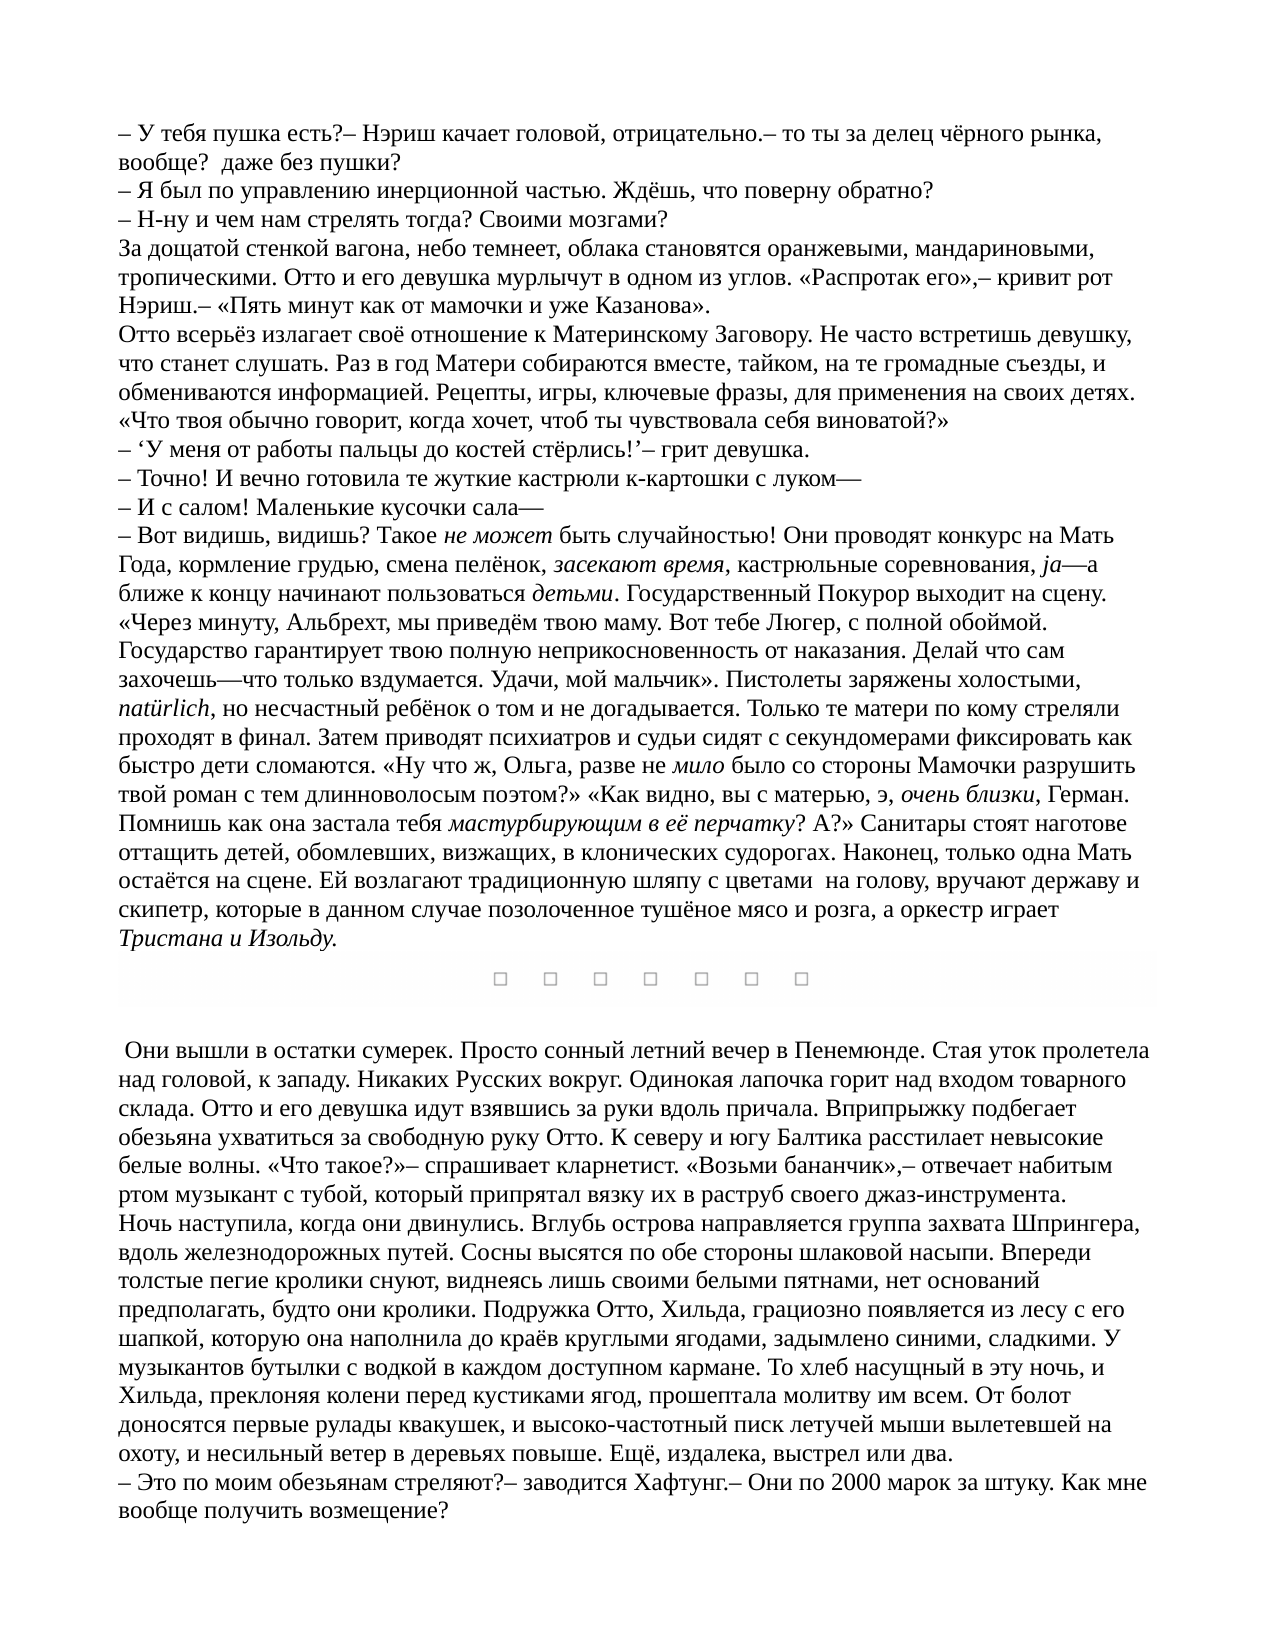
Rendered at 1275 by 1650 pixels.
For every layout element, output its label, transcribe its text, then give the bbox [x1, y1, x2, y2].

text Ночь наступила, когда они двинулись. Вглубь острова направляется группа захвата Шпрингера, вдоль железнодорожных путей. Сосны высятся по обе стороны шлаковой насыпи. Впереди толстые пегие кролики снуют, виднеясь лишь своими белыми пятнами, нет оснований предполагать, будто они кролики. Подружка Отто, Хильда, грациозно появляется из лесу с его шапкой, которую она наполнила до краёв круглыми ягодами, задымлено синими, сладкими. У музыкантов бутылки с водкой в каждом доступном кармане. То хлеб насущный в эту ночь, и Хильда, преклоняя колени перед кустиками ягод, прошептала молитву им всем. От болот доносятся первые рулады квакушек, и высоко-частотный писк летучей мыши вылетевшей на охоту, и несильный ветер в деревьях повыше. Ещё, издалека, выстрел или два. [118, 1208, 1157, 1467]
text – У тебя пушка есть?– Нэриш качает головой, отрицательно.– то ты за делец чёрного рынка, вообще? даже без пушки? [118, 118, 1157, 176]
text – Это по моим обезьянам стреляют?– заводится Хафтунг.– Они по 2000 марок за штуку. Как мне вообще получить возмещение? [118, 1467, 1157, 1524]
text – ‘У меня от работы пальцы до костей стёрлись!’– грит девушка. [118, 434, 1157, 463]
picture [118, 951, 1157, 1007]
text Они вышли в остатки сумерек. Просто сонный летний вечер в Пенемюнде. Стая уток пролетела над головой, к западу. Никаких Русских вокруг. Одинокая лапочка горит над входом товарного склада. Отто и его девушка идут взявшись за руки вдоль причала. Вприпрыжку подбегает обезьяна ухватиться за свободную руку Отто. К северу и югу Балтика расстилает невысокие белые волны. «Что такое?»– спрашивает кларнетист. «Возьми бананчик»,– отвечает набитым ртом музыкант с тубой, который припрятал вязку их в раструб своего джаз-инструмента. [118, 1036, 1157, 1208]
text – И с салом! Маленькие кусочки сала— [118, 492, 1157, 521]
text – Я был по управлению инерционной частью. Ждёшь, что поверну обратно? [118, 176, 1157, 204]
text – Точно! И вечно готовила те жуткие кастрюли к-картошки с луком— [118, 463, 1157, 492]
text Отто всерьёз излагает своё отношение к Материнскому Заговору. Не часто встретишь девушку, что станет слушать. Раз в год Матери собираются вместе, тайком, на те громадные съезды, и обмениваются информацией. Рецепты, игры, ключевые фразы, для применения на своих детях. «Что твоя обычно говорит, когда хочет, чтоб ты чувствовала себя виноватой?» [118, 319, 1157, 434]
text – Н-ну и чем нам стрелять тогда? Своими мозгами? [118, 204, 1157, 233]
text – Вот видишь, видишь? Такое не может быть случайностью! Они проводят конкурс на Мать Года, кормление грудью, смена пелёнок, засекают время, кастрюльные соревнования, ja—а ближе к концу начинают пользоваться детьми. Государственный Покурор выходит на сцену. «Через минуту, Альбрехт, мы приведём твою маму. Вот тебе Люгер, с полной обоймой. Государство гарантирует твою полную неприкосновенность от наказания. Делай что сам захочешь—что только вздумается. Удачи, мой мальчик». Пистолеты заряжены холостыми, natürlich, но несчастный ребёнок о том и не догадывается. Только те матери по кому стреляли проходят в финал. Затем приводят психиатров и судьи сидят с секундомерами фиксировать как быстро дети сломаются. «Ну что ж, Ольга, разве не мило было со стороны Мамочки разрушить твой роман с тем длинноволосым поэтом?» «Как видно, вы с матерью, э, очень близки, Герман. Помнишь как она застала тебя мастурбирующим в её перчатку? А?» Санитары стоят наготове оттащить детей, обомлевших, визжащих, в клонических судорогах. Наконец, только одна Мать остаётся на сцене. Ей возлагают традиционную шляпу с цветами на голову, вручают державу и скипетр, которые в данном случае позолоченное тушёное мясо и розга, а оркестр играет Тристана и Изольду. [118, 521, 1157, 951]
text За дощатой стенкой вагона, небо темнеет, облака становятся оранжевыми, мандариновыми, тропическими. Отто и его девушка мурлычут в одном из углов. «Распротак его»,– кривит рот Нэриш.– «Пять минут как от мамочки и уже Казанова». [118, 233, 1157, 319]
